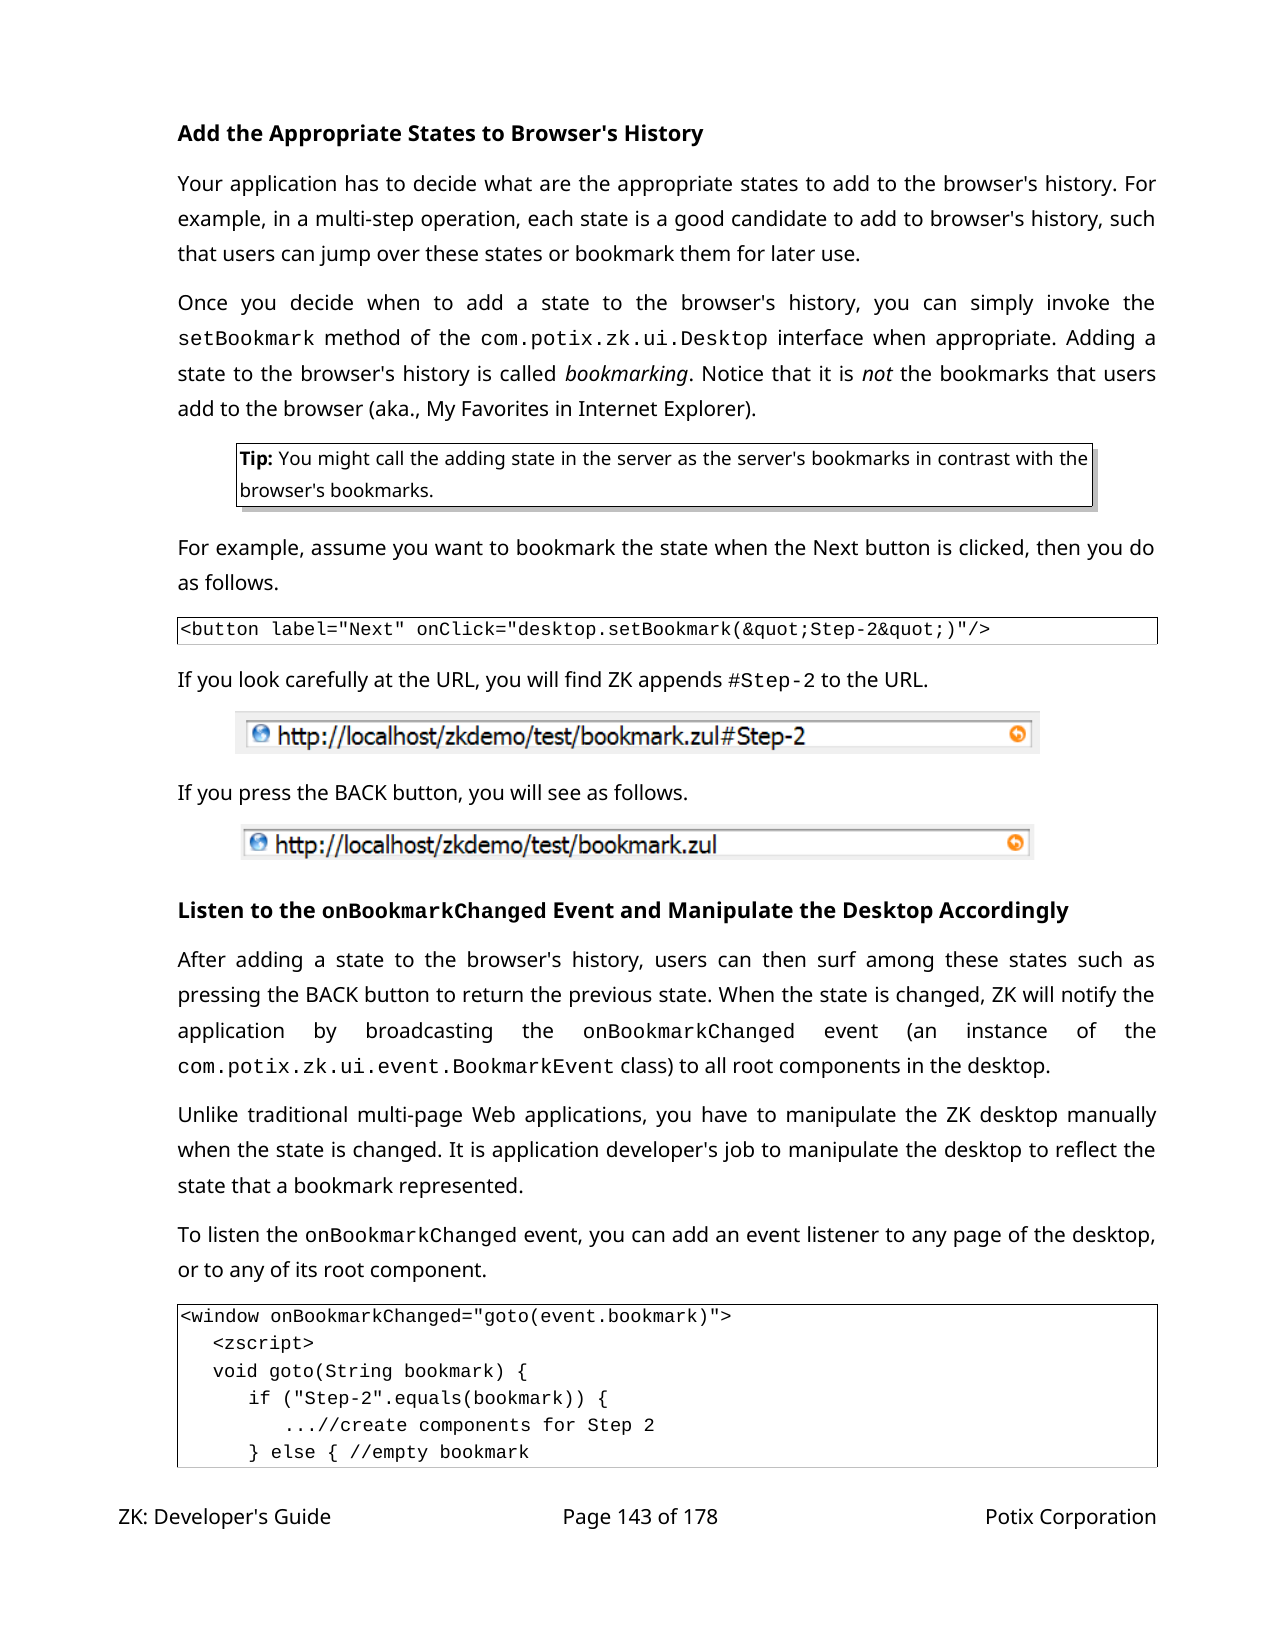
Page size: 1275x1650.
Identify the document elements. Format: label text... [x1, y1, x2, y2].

picture [240, 824, 1035, 860]
text <zscript> [178, 1331, 1157, 1356]
picture [235, 711, 1040, 754]
text After adding a state to the browser's history, users can then surf among these states such as pressing the BACK button to return the previous state. When the state is changed, ZK will notify the application by broadcasting the onBookmarkChanged event (an instance of the com.potix.zk.ui.event.BookmarkEvent class) to all root components in the desktop. [177, 945, 1157, 1080]
text Once you decide when to add a state to the browser's history, you can simply invoke the setBookmark method of the com.potix.zk.ui.Desktop interface when appropriate. Adding a state to the browser's history is called bookmarking. Notice that it is not the bookmarks that users add to the browser (aka., My Favorites in Internet Explorer). [177, 288, 1157, 422]
subtitle Add the Appropriate States to Browser's History [177, 118, 1157, 148]
text Tip: You might call the adding state in the server as the server's bookmarks in contrast with the browser's bookmarks. [237, 444, 1092, 506]
text ...//create components for Step 2 [178, 1413, 1157, 1437]
text } else { //empty bookmark [178, 1440, 1157, 1467]
text To listen the onBookmarkChanged event, you can add an event listener to any page of the desktop, or to any of its root component. [177, 1220, 1157, 1283]
text For example, assume you want to bookmark the state when the Next button is clicked, then you do as follows. [177, 533, 1157, 596]
text If you look carefully at the URL, you will find ZK appends #Step-2 to the URL. [177, 665, 1157, 693]
text Your application has to decide what are the appropriate states to add to the browser's history. For example, in a multi-step operation, each state is a good candidate to add to browser's history, such that users can jump over these states or bookmark them for later use. [177, 169, 1157, 267]
text <window onBookmarkChanged="goto(event.bookmark)"> [178, 1305, 1157, 1328]
text If you press the BACK button, you will see as follows. [177, 778, 1157, 806]
text if ("Step-2".equals(bookmark)) { [178, 1386, 1157, 1410]
text void goto(String bookmark) { [178, 1358, 1157, 1383]
text <button label="Next" onClick="desktop.setBookmark(&quot;Step-2&quot;)"/> [178, 618, 1157, 644]
text Unlike traditional multi-page Web applications, you have to manipulate the ZK desktop manually when the state is changed. It is application developer's job to manipulate the desktop to reflect the state that a bookmark represented. [177, 1100, 1157, 1199]
subtitle Listen to the onBookmarkChanged Event and Manipulate the Desktop Accordingly [177, 849, 1157, 925]
